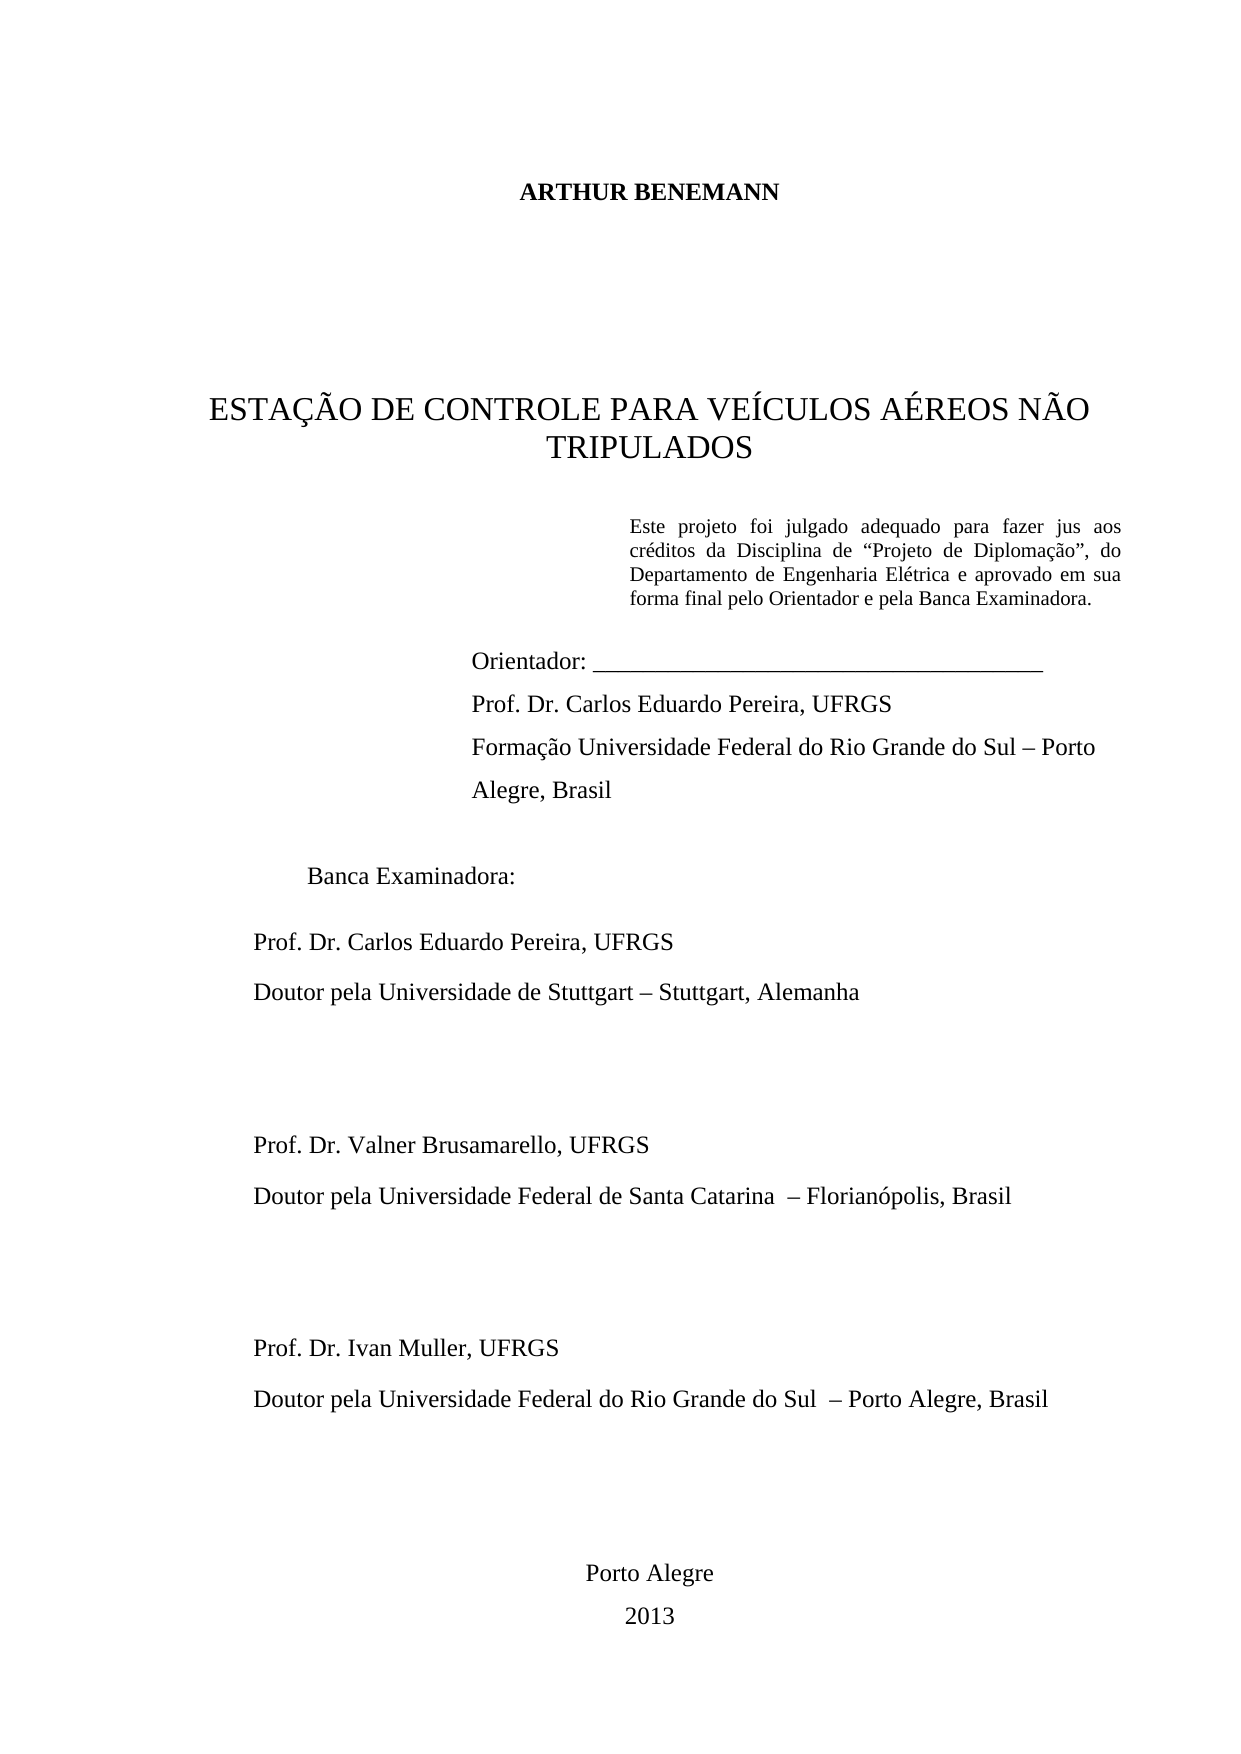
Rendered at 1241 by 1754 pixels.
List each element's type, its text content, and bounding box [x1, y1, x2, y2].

text Orientador: ____________________________________ [471, 646, 1122, 674]
text Doutor pela Universidade de Stuttgart – Stuttgart, Alemanha [177, 977, 1122, 1006]
text Prof. Dr. Carlos Eduardo Pereira, UFRGS [471, 689, 1122, 718]
text Prof. Dr. Carlos Eduardo Pereira, UFRGS [177, 927, 1122, 955]
text Prof. Dr. Ivan Muller, UFRGS [177, 1333, 1122, 1362]
text ARTHUR BENEMANN [177, 177, 1122, 206]
text 2013 [177, 1601, 1122, 1629]
text Banca Examinadora: [177, 861, 1122, 890]
text Porto Alegre [177, 1558, 1122, 1586]
text Doutor pela Universidade Federal do Rio Grande do Sul – Porto Alegre, Brasil [177, 1384, 1122, 1413]
text Prof. Dr. Valner Brusamarello, UFRGS [177, 1130, 1122, 1159]
text Formação Universidade Federal do Rio Grande do Sul – Porto Alegre, Brasil [471, 732, 1122, 804]
text Estação de controle para Veículos Aéreos Não Tripulados [177, 389, 1122, 465]
text Doutor pela Universidade Federal de Santa Catarina – Florianópolis, Brasil [177, 1181, 1122, 1209]
text Este projeto foi julgado adequado para fazer jus aos créditos da Disciplina de “Projeto de Diplomação”, do Departamento de Engenharia Elétrica e aprovado em sua forma final pelo Orientador e pela Banca Examinadora. [629, 513, 1122, 610]
